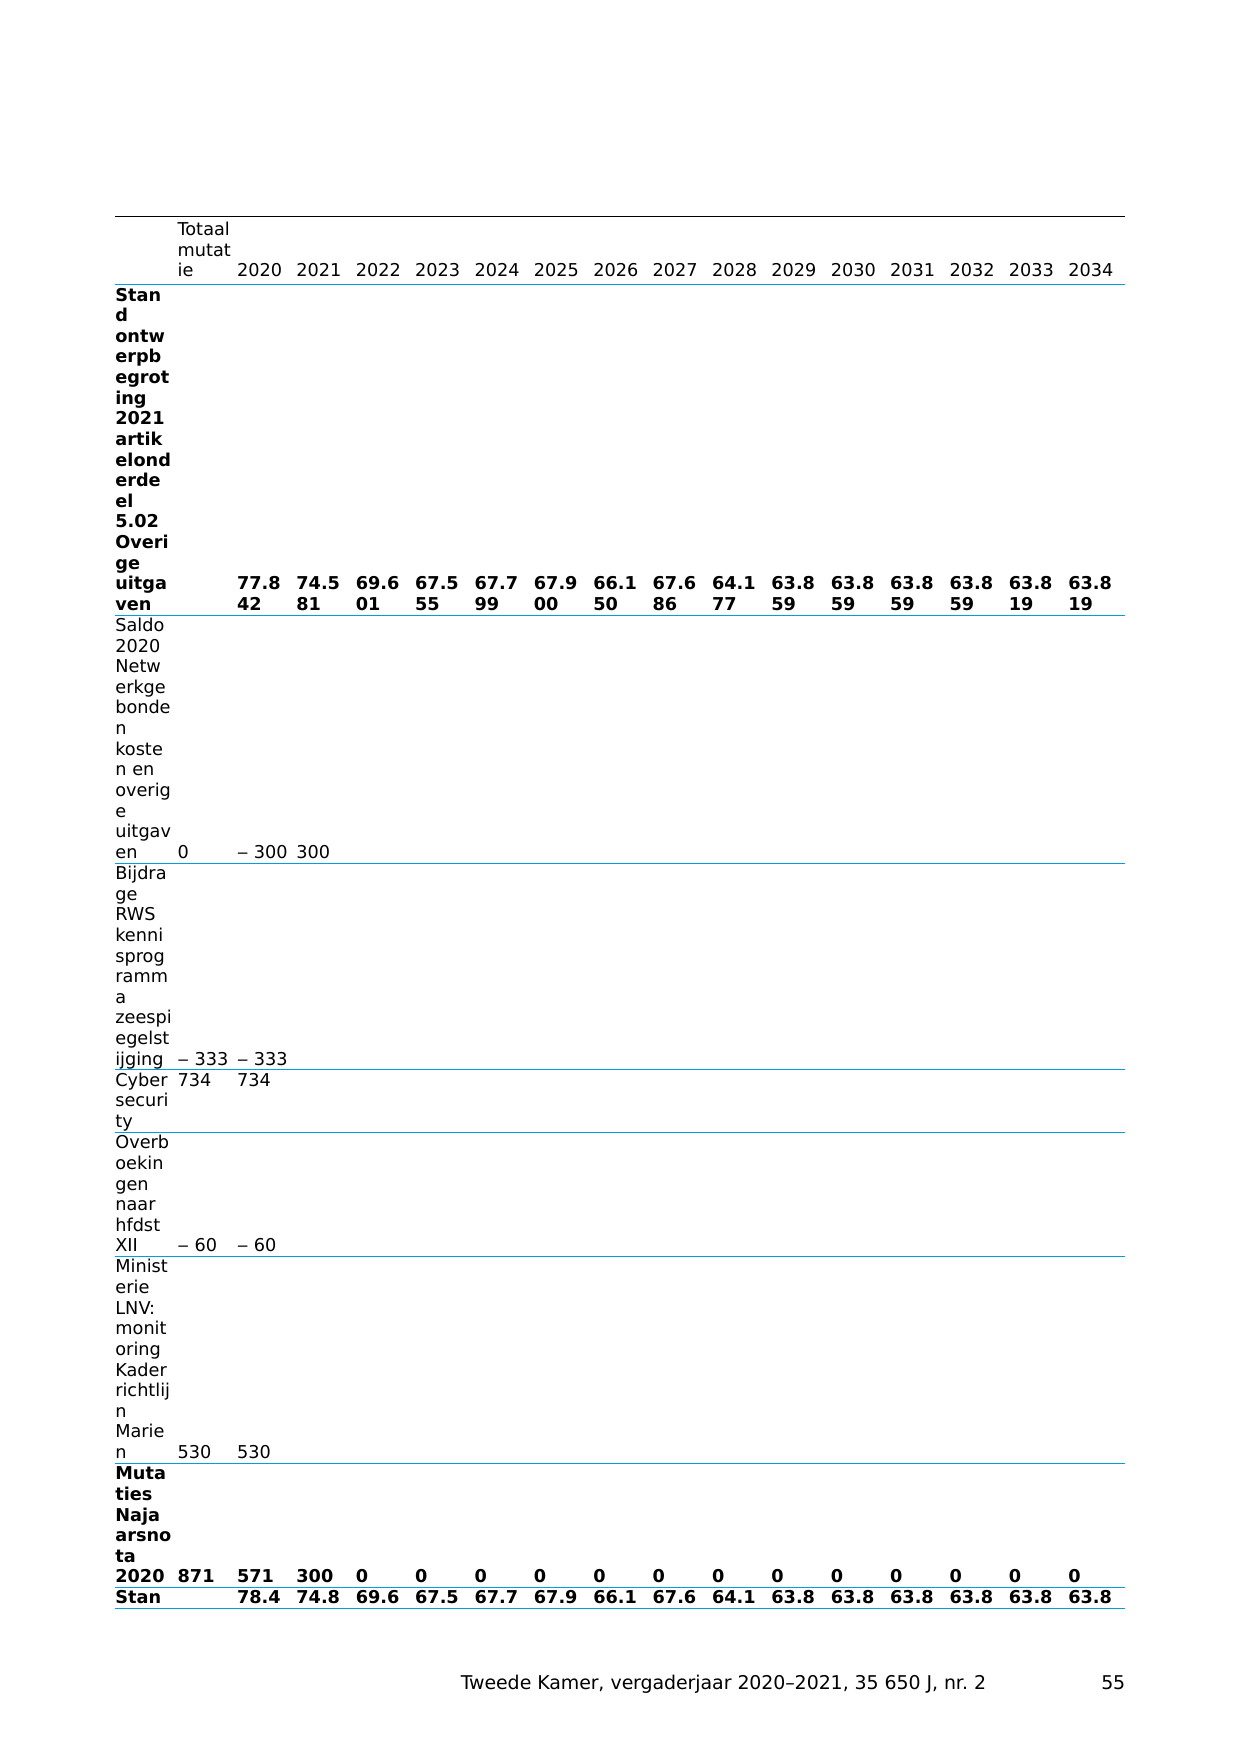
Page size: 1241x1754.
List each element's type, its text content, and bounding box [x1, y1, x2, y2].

table_cell [412, 1257, 471, 1463]
table_cell 0 [887, 1464, 946, 1587]
table_cell ‒ 60 [234, 1133, 293, 1256]
table_cell [115, 217, 174, 284]
table_cell 74.8 [293, 1588, 353, 1608]
table_cell 67.686 [650, 285, 709, 614]
table_cell 67.799 [471, 285, 531, 614]
table_cell [828, 1070, 887, 1132]
table_cell [709, 864, 768, 1069]
table_cell [293, 1070, 353, 1132]
table_cell [412, 1070, 471, 1132]
table_cell 63.819 [1006, 285, 1065, 614]
table_cell 63.8 [887, 1588, 946, 1608]
table_cell 67.555 [412, 285, 471, 614]
table_cell 2023 [412, 217, 471, 284]
table_cell 2029 [768, 217, 828, 284]
table_cell 300 [293, 616, 353, 862]
table_cell 530 [234, 1257, 293, 1463]
table_cell [1006, 864, 1065, 1069]
table_cell [887, 1070, 946, 1132]
table_cell ‒ 60 [175, 1133, 234, 1256]
table_cell [175, 285, 234, 614]
table_cell [590, 616, 649, 862]
table_cell 2026 [590, 217, 649, 284]
table_cell 66.1 [590, 1588, 649, 1608]
table_cell 2020 [234, 217, 293, 284]
table_cell 0 [471, 1464, 531, 1587]
table_cell 571 [234, 1464, 293, 1587]
table_cell 0 [1065, 1464, 1125, 1587]
table_cell [768, 616, 828, 862]
table_cell 530 [175, 1257, 234, 1463]
table_cell [650, 1070, 709, 1132]
table_cell [175, 1588, 234, 1608]
table_cell 2031 [887, 217, 946, 284]
table_cell 300 [293, 1464, 353, 1587]
table_cell 63.8 [1065, 1588, 1125, 1608]
table_cell 2030 [828, 217, 887, 284]
table_cell [828, 1133, 887, 1256]
table_cell Cybersecurity [115, 1070, 174, 1132]
table_cell 734 [234, 1070, 293, 1132]
table_cell 69.6 [353, 1588, 412, 1608]
table_cell [1006, 1257, 1065, 1463]
table_header Tabel 14 [115, 191, 1125, 216]
table_cell 2025 [531, 217, 590, 284]
table_cell Bijdrage RWS kennisprogramma zeespiegelstijging [115, 864, 174, 1069]
table_cell [709, 616, 768, 862]
table_cell [650, 1257, 709, 1463]
table_cell 78.4 [234, 1588, 293, 1608]
table_cell 2032 [946, 217, 1006, 284]
table_cell 0 [946, 1464, 1006, 1587]
table_cell 63.859 [887, 285, 946, 614]
table_cell [1006, 1133, 1065, 1256]
table_cell 63.8 [828, 1588, 887, 1608]
table_cell Stand ontwerpbegroting 2021 artikelonderdeel 5.02 Overige uitgaven [115, 285, 174, 614]
table_cell Mutaties Najaarsnota 2020 [115, 1464, 174, 1587]
table_cell [887, 1133, 946, 1256]
table_cell [590, 1133, 649, 1256]
table_cell 734 [175, 1070, 234, 1132]
table_cell [353, 1257, 412, 1463]
table_cell 2024 [471, 217, 531, 284]
table_cell [887, 1257, 946, 1463]
table_cell [293, 1133, 353, 1256]
table_cell 63.859 [828, 285, 887, 614]
table_cell [768, 1257, 828, 1463]
table_cell [412, 864, 471, 1069]
table_cell [531, 1257, 590, 1463]
table_cell 66.150 [590, 285, 649, 614]
table_cell [650, 616, 709, 862]
table_cell 63.8 [1006, 1588, 1065, 1608]
table_cell 67.7 [471, 1588, 531, 1608]
table_cell [353, 1133, 412, 1256]
table_cell 64.1 [709, 1588, 768, 1608]
table_cell [828, 616, 887, 862]
table_cell 2022 [353, 217, 412, 284]
table_cell Ministerie LNV: monitoring Kaderrichtlijn Marien [115, 1257, 174, 1463]
table_cell 2021 [293, 217, 353, 284]
table_cell [946, 616, 1006, 862]
table_cell [768, 864, 828, 1069]
table_cell [828, 1257, 887, 1463]
table_cell 2033 [1006, 217, 1065, 284]
table_cell 63.859 [768, 285, 828, 614]
table_cell [590, 864, 649, 1069]
table_cell ‒ 300 [234, 616, 293, 862]
table_cell [531, 1133, 590, 1256]
table_cell 67.6 [650, 1588, 709, 1608]
table_cell [353, 1070, 412, 1132]
table_cell [353, 616, 412, 862]
table_cell [709, 1070, 768, 1132]
table_cell [412, 1133, 471, 1256]
table_cell [471, 616, 531, 862]
table_cell [1006, 616, 1065, 862]
table_cell [650, 864, 709, 1069]
table_cell 2027 [650, 217, 709, 284]
table_cell Totaal mutatie [175, 217, 234, 284]
table_cell [946, 864, 1006, 1069]
table_cell Stan [115, 1588, 174, 1608]
table_cell [887, 864, 946, 1069]
table_cell [768, 1133, 828, 1256]
table_cell [412, 616, 471, 862]
table_cell [590, 1257, 649, 1463]
table_cell [709, 1257, 768, 1463]
table_cell 63.859 [946, 285, 1006, 614]
table_cell 0 [175, 616, 234, 862]
table_cell [531, 1070, 590, 1132]
table_cell [887, 616, 946, 862]
table_cell ‒ 333 [175, 864, 234, 1069]
table_cell [471, 1257, 531, 1463]
table_cell 67.5 [412, 1588, 471, 1608]
table_cell [531, 616, 590, 862]
table_cell 67.900 [531, 285, 590, 614]
table_cell 63.819 [1065, 285, 1125, 614]
table_cell 0 [590, 1464, 649, 1587]
table_cell [353, 864, 412, 1069]
table_cell [471, 1070, 531, 1132]
table_cell 0 [1006, 1464, 1065, 1587]
table_cell 0 [650, 1464, 709, 1587]
table_cell 63.8 [946, 1588, 1006, 1608]
table_cell [1065, 1257, 1125, 1463]
table_cell [1006, 1070, 1065, 1132]
table_cell [1065, 1070, 1125, 1132]
table_cell [709, 1133, 768, 1256]
table_cell 69.601 [353, 285, 412, 614]
table_cell [946, 1133, 1006, 1256]
table_cell 74.581 [293, 285, 353, 614]
table_cell [471, 1133, 531, 1256]
table_cell 0 [828, 1464, 887, 1587]
table_cell Overboekingen naar hfdst XII [115, 1133, 174, 1256]
table_cell 77.842 [234, 285, 293, 614]
table_cell 0 [353, 1464, 412, 1587]
table_cell 0 [531, 1464, 590, 1587]
table_cell 64.177 [709, 285, 768, 614]
table_cell [768, 1070, 828, 1132]
table_cell 0 [768, 1464, 828, 1587]
table_cell [293, 864, 353, 1069]
table_cell [1065, 1133, 1125, 1256]
table_cell [1065, 864, 1125, 1069]
table_cell 67.9 [531, 1588, 590, 1608]
table_cell [590, 1070, 649, 1132]
table_cell 2028 [709, 217, 768, 284]
table_cell 2034 [1065, 217, 1125, 284]
table_cell 63.8 [768, 1588, 828, 1608]
table_cell [946, 1257, 1006, 1463]
table_cell 0 [412, 1464, 471, 1587]
table_cell [1065, 616, 1125, 862]
table_cell ‒ 333 [234, 864, 293, 1069]
table_cell Saldo 2020 Netwerkgebonden kosten en overige uitgaven [115, 616, 174, 862]
table_cell [946, 1070, 1006, 1132]
table_cell [531, 864, 590, 1069]
table_cell [471, 864, 531, 1069]
table_cell [650, 1133, 709, 1256]
table_cell 871 [175, 1464, 234, 1587]
table_cell [828, 864, 887, 1069]
table_cell [293, 1257, 353, 1463]
table_cell 0 [709, 1464, 768, 1587]
